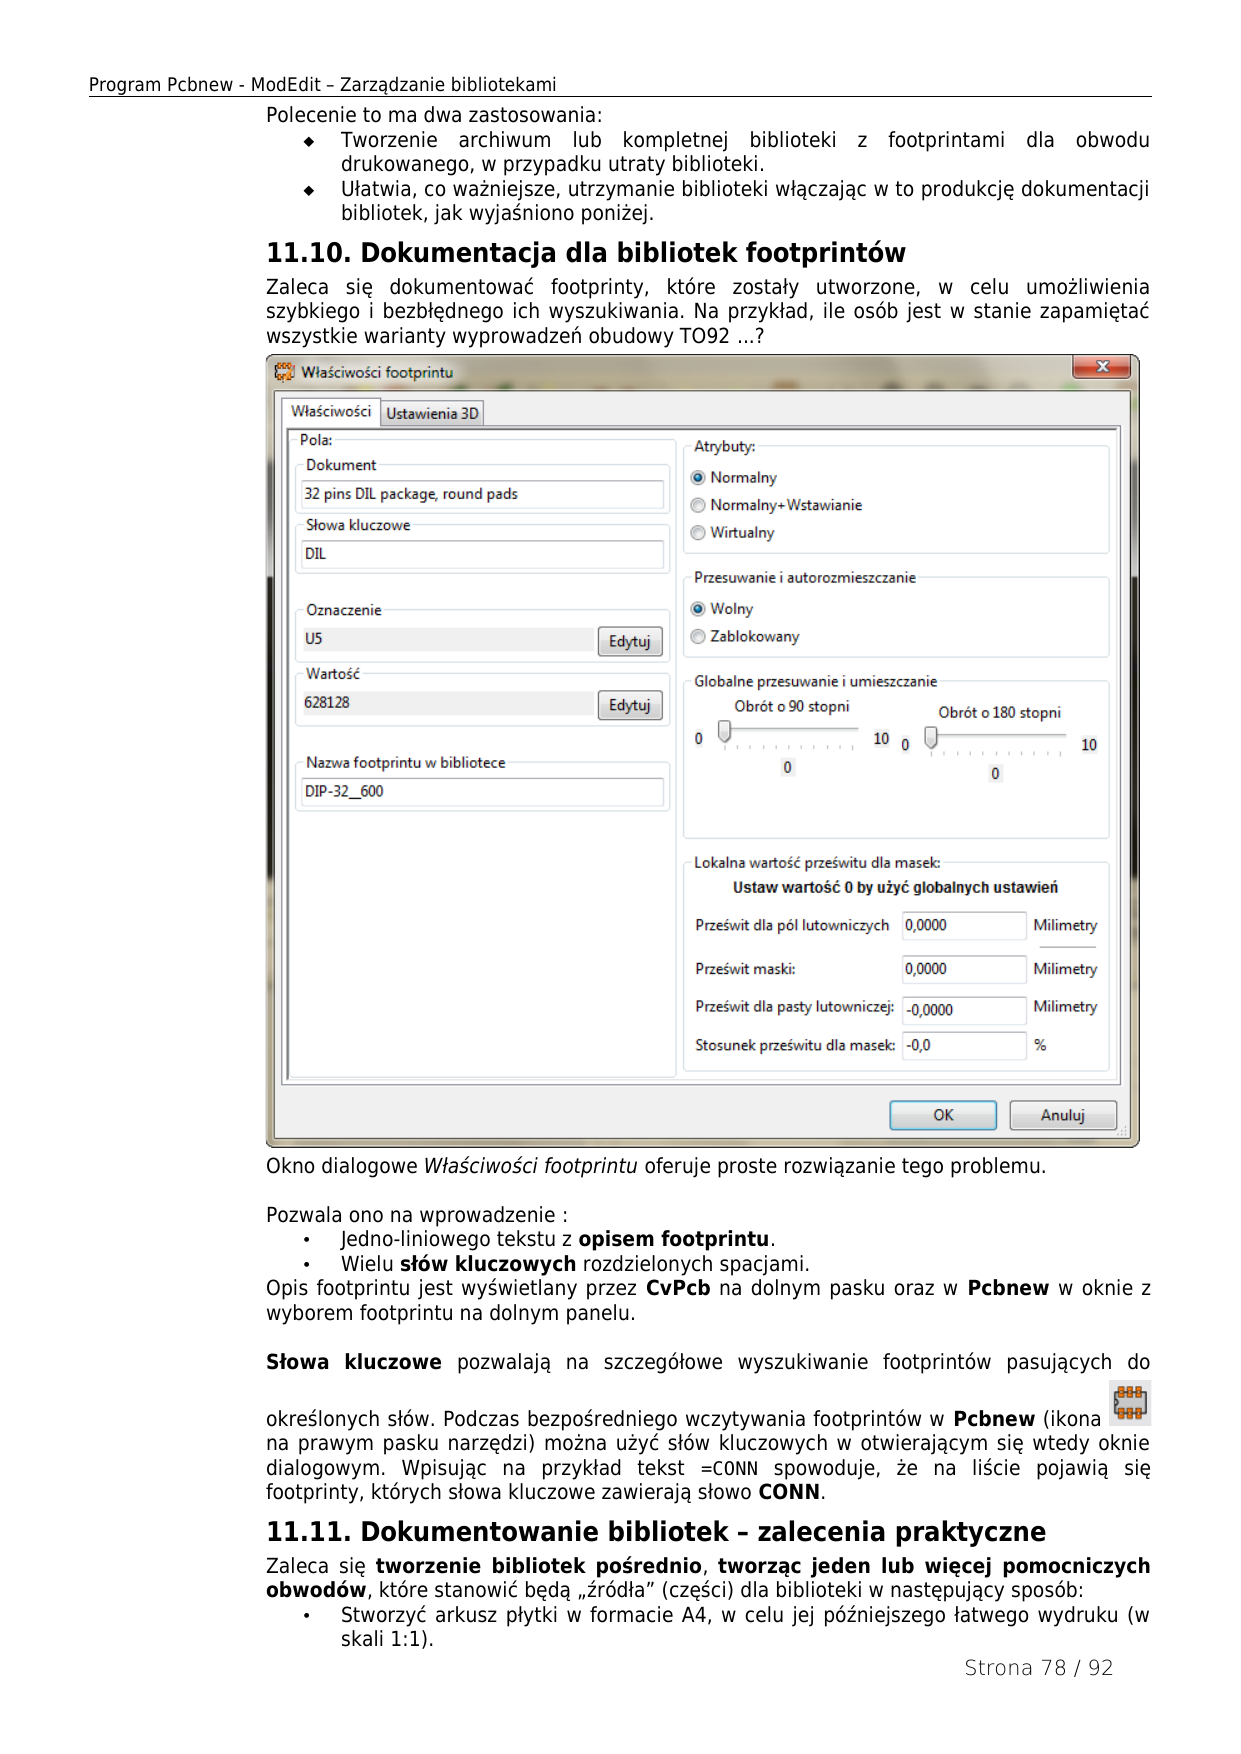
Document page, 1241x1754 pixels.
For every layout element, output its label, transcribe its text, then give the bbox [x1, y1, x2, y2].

picture [1109, 1380, 1152, 1426]
subtitle Dokumentacja dla bibliotek footprintów [266, 237, 1152, 269]
list Wielu słów kluczowych rozdzielonych spacjami. [303, 1252, 1152, 1276]
text Opis footprintu jest wyświetlany przez CvPcb na dolnym pasku oraz w Pcbnew w oknie z wyborem footprintu na dolnym panelu. [266, 1276, 1152, 1325]
subtitle Dokumentowanie bibliotek – zalecenia praktyczne [266, 1516, 1152, 1548]
text Zaleca się tworzenie bibliotek pośrednio, tworząc jeden lub więcej pomocniczych obwodów, które stanowić będą „źródła” (części) dla biblioteki w następujący sposób: [266, 1554, 1152, 1603]
text Polecenie to ma dwa zastosowania: [266, 103, 1152, 128]
list Stworzyć arkusz płytki w formacie A4, w celu jej późniejszego łatwego wydruku (w skali 1:1). [303, 1603, 1152, 1652]
list Tworzenie archiwum lub kompletnej biblioteki z footprintami dla obwodu drukowanego, w przypadku utraty biblioteki. [303, 128, 1152, 177]
text Zaleca się dokumentować footprinty, które zostały utworzone, w celu umożliwienia szybkiego i bezbłędnego ich wyszukiwania. Na przykład, ile osób jest w stanie zapamiętać wszystkie warianty wyprowadzeń obudowy TO92 ...? [266, 275, 1152, 348]
text Słowa kluczowe pozwalają na szczegółowe wyszukiwanie footprintów pasujących do określonych słów. Podczas bezpośredniego wczytywania footprintów w Pcbnew (ikona na prawym pasku narzędzi) można użyć słów kluczowych w otwierającym się wtedy oknie dialogowym. Wpisując na przykład tekst =CONN spowoduje, że na liście pojawią się footprinty, których słowa kluczowe zawierają słowo CONN. [266, 1350, 1152, 1504]
list Ułatwia, co ważniejsze, utrzymanie biblioteki włączając w to produkcję dokumentacji bibliotek, jak wyjaśniono poniżej. [303, 177, 1152, 226]
picture [265, 354, 1140, 1148]
text Okno dialogowe Właściwości footprintu oferuje proste rozwiązanie tego problemu. [266, 1154, 1152, 1178]
text Pozwala ono na wprowadzenie : [266, 1203, 1152, 1227]
list Jedno-liniowego tekstu z opisem footprintu. [303, 1227, 1152, 1252]
